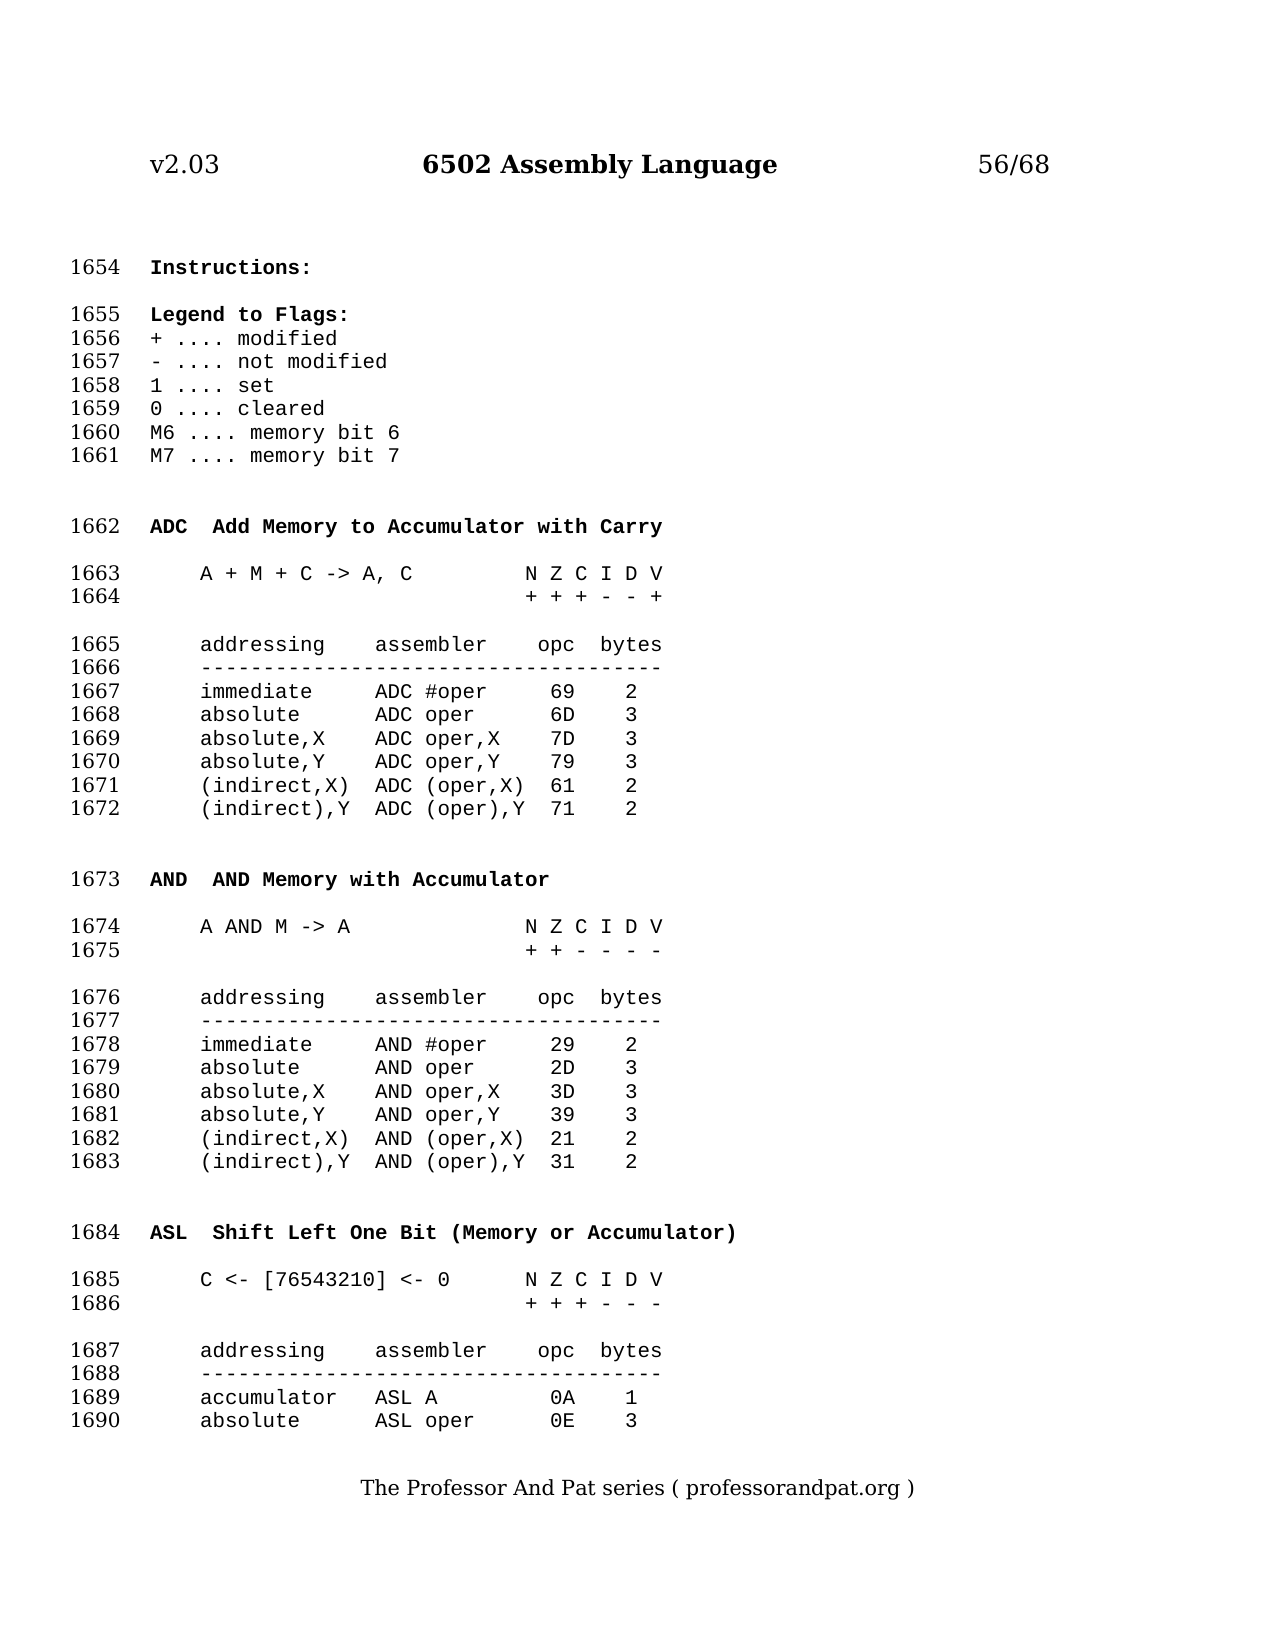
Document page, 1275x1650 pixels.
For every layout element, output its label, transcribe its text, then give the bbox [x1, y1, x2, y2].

text + + + - - - [150, 1293, 1125, 1316]
text immediate ADC #oper 69 2 [150, 681, 1125, 704]
text 1 .... set [150, 375, 1125, 398]
text M7 .... memory bit 7 [150, 445, 1125, 469]
text ASL Shift Left One Bit (Memory or Accumulator) [150, 1222, 1125, 1246]
text M6 .... memory bit 6 [150, 422, 1125, 445]
text Instructions: [150, 257, 1125, 281]
text absolute ADC oper 6D 3 [150, 704, 1125, 728]
text absolute,Y ADC oper,Y 79 3 [150, 751, 1125, 775]
text absolute,X AND oper,X 3D 3 [150, 1081, 1125, 1104]
text absolute,X ADC oper,X 7D 3 [150, 728, 1125, 751]
text ------------------------------------- [150, 657, 1125, 681]
text ADC Add Memory to Accumulator with Carry [150, 516, 1125, 539]
text 0 .... cleared [150, 398, 1125, 422]
text Legend to Flags: [150, 304, 1125, 328]
text C <- [76543210] <- 0 N Z C I D V [150, 1269, 1125, 1293]
text (indirect),Y AND (oper),Y 31 2 [150, 1152, 1125, 1175]
text A + M + C -> A, C N Z C I D V [150, 563, 1125, 587]
text - .... not modified [150, 351, 1125, 375]
text (indirect),Y ADC (oper),Y 71 2 [150, 798, 1125, 822]
text + + - - - - [150, 940, 1125, 963]
text accumulator ASL A 0A 1 [150, 1387, 1125, 1411]
text (indirect,X) AND (oper,X) 21 2 [150, 1128, 1125, 1152]
text ------------------------------------- [150, 1363, 1125, 1387]
text addressing assembler opc bytes [150, 634, 1125, 657]
text AND AND Memory with Accumulator [150, 869, 1125, 893]
text absolute ASL oper 0E 3 [150, 1411, 1125, 1434]
text immediate AND #oper 29 2 [150, 1034, 1125, 1057]
text addressing assembler opc bytes [150, 1340, 1125, 1363]
text addressing assembler opc bytes [150, 987, 1125, 1010]
text (indirect,X) ADC (oper,X) 61 2 [150, 775, 1125, 798]
text + + + - - + [150, 587, 1125, 610]
text absolute,Y AND oper,Y 39 3 [150, 1104, 1125, 1128]
text + .... modified [150, 328, 1125, 351]
text ------------------------------------- [150, 1010, 1125, 1034]
text A AND M -> A N Z C I D V [150, 916, 1125, 940]
text absolute AND oper 2D 3 [150, 1057, 1125, 1081]
